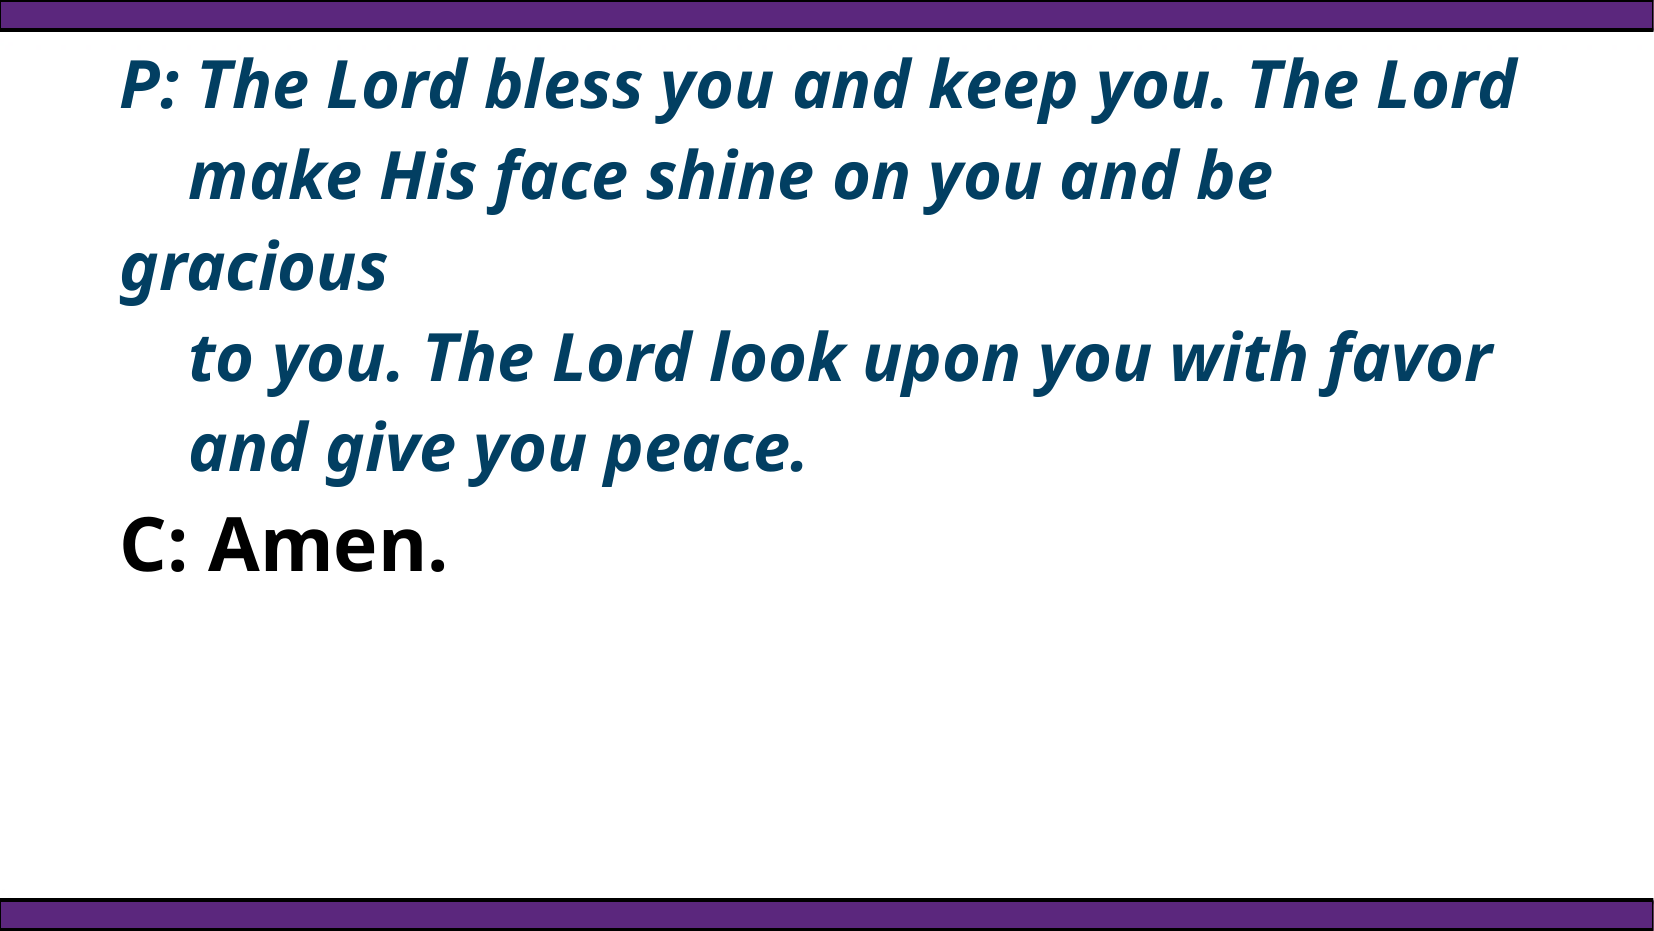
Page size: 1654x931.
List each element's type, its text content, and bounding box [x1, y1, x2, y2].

text_box P: The Lord bless you and keep you. The Lord make His face shine on you and be gracious to you. The Lord look upon you with favor and give you peace. C: Amen. [105, 30, 1546, 500]
picture [0, 31, 1654, 900]
text_box [0, 900, 1654, 931]
text_box [0, 0, 1654, 31]
